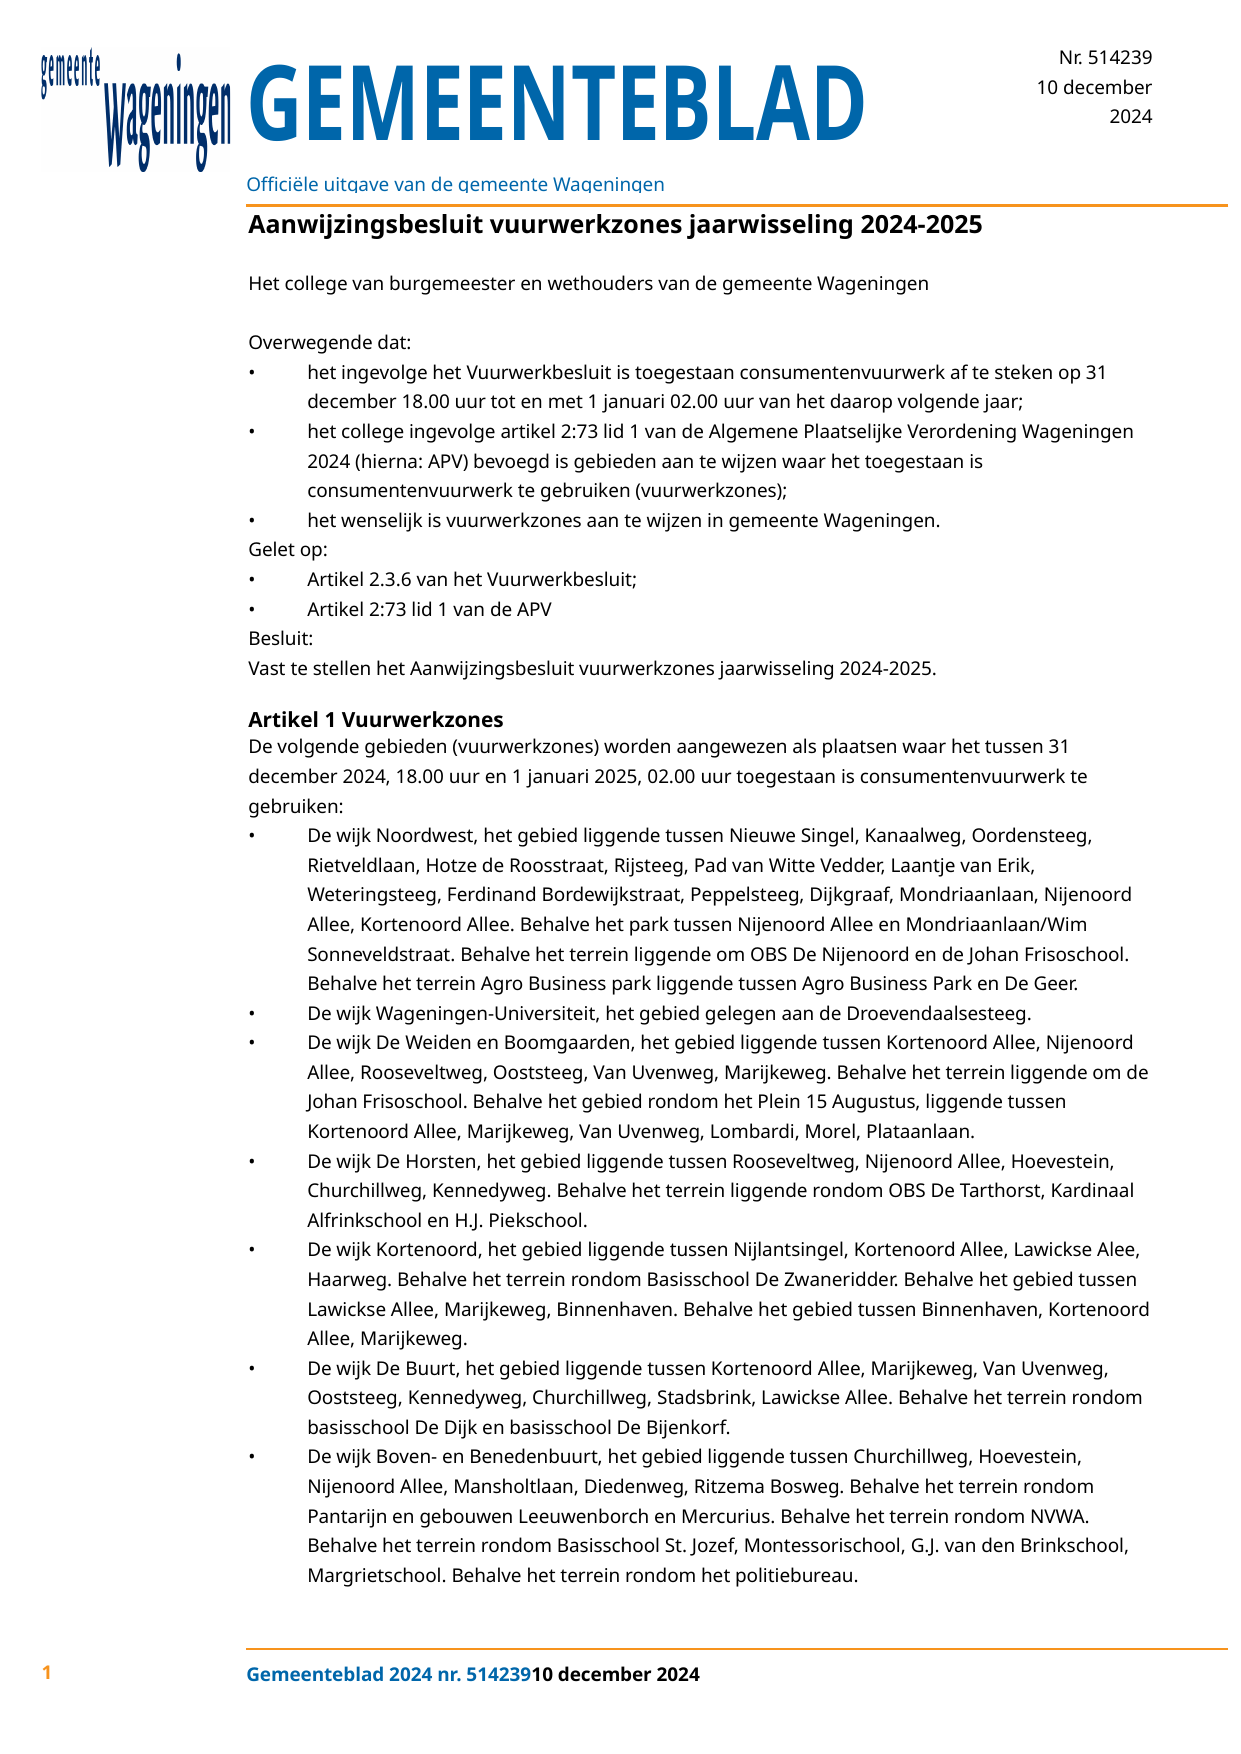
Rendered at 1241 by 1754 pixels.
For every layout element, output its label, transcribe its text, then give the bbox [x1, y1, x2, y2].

text Besluit: [248, 625, 1152, 651]
list De wijk De Horsten, het gebied liggende tussen Rooseveltweg, Nijenoord Allee, Hoevestein, Churchillweg, Kennedyweg. Behalve het terrein liggende rondom OBS De Tarthorst, Kardinaal Alfrinkschool en H.J. Piekschool. [248, 1148, 1152, 1233]
text De volgende gebieden (vuurwerkzones) worden aangewezen als plaatsen waar het tussen 31 december 2024, 18.00 uur en 1 januari 2025, 02.00 uur toegestaan is consumentenvuurwerk te gebruiken: [248, 734, 1152, 819]
text Het college van burgemeester en wethouders van de gemeente Wageningen [248, 270, 1152, 296]
list Artikel 2.3.6 van het Vuurwerkbesluit; [248, 566, 1152, 592]
list het wenselijk is vuurwerkzones aan te wijzen in gemeente Wageningen. [248, 507, 1152, 533]
text Overwegende dat: [248, 329, 1152, 355]
text Vast te stellen het Aanwijzingsbesluit vuurwerkzones jaarwisseling 2024-2025. [248, 655, 1152, 681]
list De wijk Kortenoord, het gebied liggende tussen Nijlantsingel, Kortenoord Allee, Lawickse Alee, Haarweg. Behalve het terrein rondom Basisschool De Zwaneridder. Behalve het gebied tussen Lawickse Allee, Marijkeweg, Binnenhaven. Behalve het gebied tussen Binnenhaven, Kortenoord Allee, Marijkeweg. [248, 1237, 1152, 1351]
list het ingevolge het Vuurwerkbesluit is toegestaan consumentenvuurwerk af te steken op 31 december 18.00 uur tot en met 1 januari 02.00 uur van het daarop volgende jaar; [248, 359, 1152, 414]
text Gelet op: [248, 537, 1152, 562]
list De wijk Wageningen-Universiteit, het gebied gelegen aan de Droevendaalsesteeg. [248, 1000, 1152, 1026]
picture [41, 47, 231, 172]
text Artikel 1 Vuurwerkzones [248, 705, 1152, 734]
list De wijk Noordwest, het gebied liggende tussen Nieuwe Singel, Kanaalweg, Oordensteeg, Rietveldlaan, Hotze de Roosstraat, Rijsteeg, Pad van Witte Vedder, Laantje van Erik, Weteringsteeg, Ferdinand Bordewijkstraat, Peppelsteeg, Dijkgraaf, Mondriaanlaan, Nijenoord Allee, Kortenoord Allee. Behalve het park tussen Nijenoord Allee en Mondriaanlaan/Wim Sonneveldstraat. Behalve het terrein liggende om OBS De Nijenoord en de Johan Frisoschool. Behalve het terrein Agro Business park liggende tussen Agro Business Park en De Geer. [248, 822, 1152, 996]
list het college ingevolge artikel 2:73 lid 1 van de Algemene Plaatselijke Verordening Wageningen 2024 (hierna: APV) bevoegd is gebieden aan te wijzen waar het toegestaan is consumentenvuurwerk te gebruiken (vuurwerkzones); [248, 418, 1152, 503]
text Aanwijzingsbesluit vuurwerkzones jaarwisseling 2024-2025 [248, 207, 1152, 241]
list De wijk De Weiden en Boomgaarden, het gebied liggende tussen Kortenoord Allee, Nijenoord Allee, Rooseveltweg, Ooststeeg, Van Uvenweg, Marijkeweg. Behalve het terrein liggende om de Johan Frisoschool. Behalve het gebied rondom het Plein 15 Augustus, liggende tussen Kortenoord Allee, Marijkeweg, Van Uvenweg, Lombardi, Morel, Plataanlaan. [248, 1029, 1152, 1144]
list De wijk Boven- en Benedenbuurt, het gebied liggende tussen Churchillweg, Hoevestein, Nijenoord Allee, Mansholtlaan, Diedenweg, Ritzema Bosweg. Behalve het terrein rondom Pantarijn en gebouwen Leeuwenborch en Mercurius. Behalve het terrein rondom NVWA. Behalve het terrein rondom Basisschool St. Jozef, Montessorischool, G.J. van den Brinkschool, Margrietschool. Behalve het terrein rondom het politiebureau. [248, 1444, 1152, 1588]
list De wijk De Buurt, het gebied liggende tussen Kortenoord Allee, Marijkeweg, Van Uvenweg, Ooststeeg, Kennedyweg, Churchillweg, Stadsbrink, Lawickse Allee. Behalve het terrein rondom basisschool De Dijk en basisschool De Bijenkorf. [248, 1355, 1152, 1440]
list Artikel 2:73 lid 1 van de APV [248, 596, 1152, 621]
